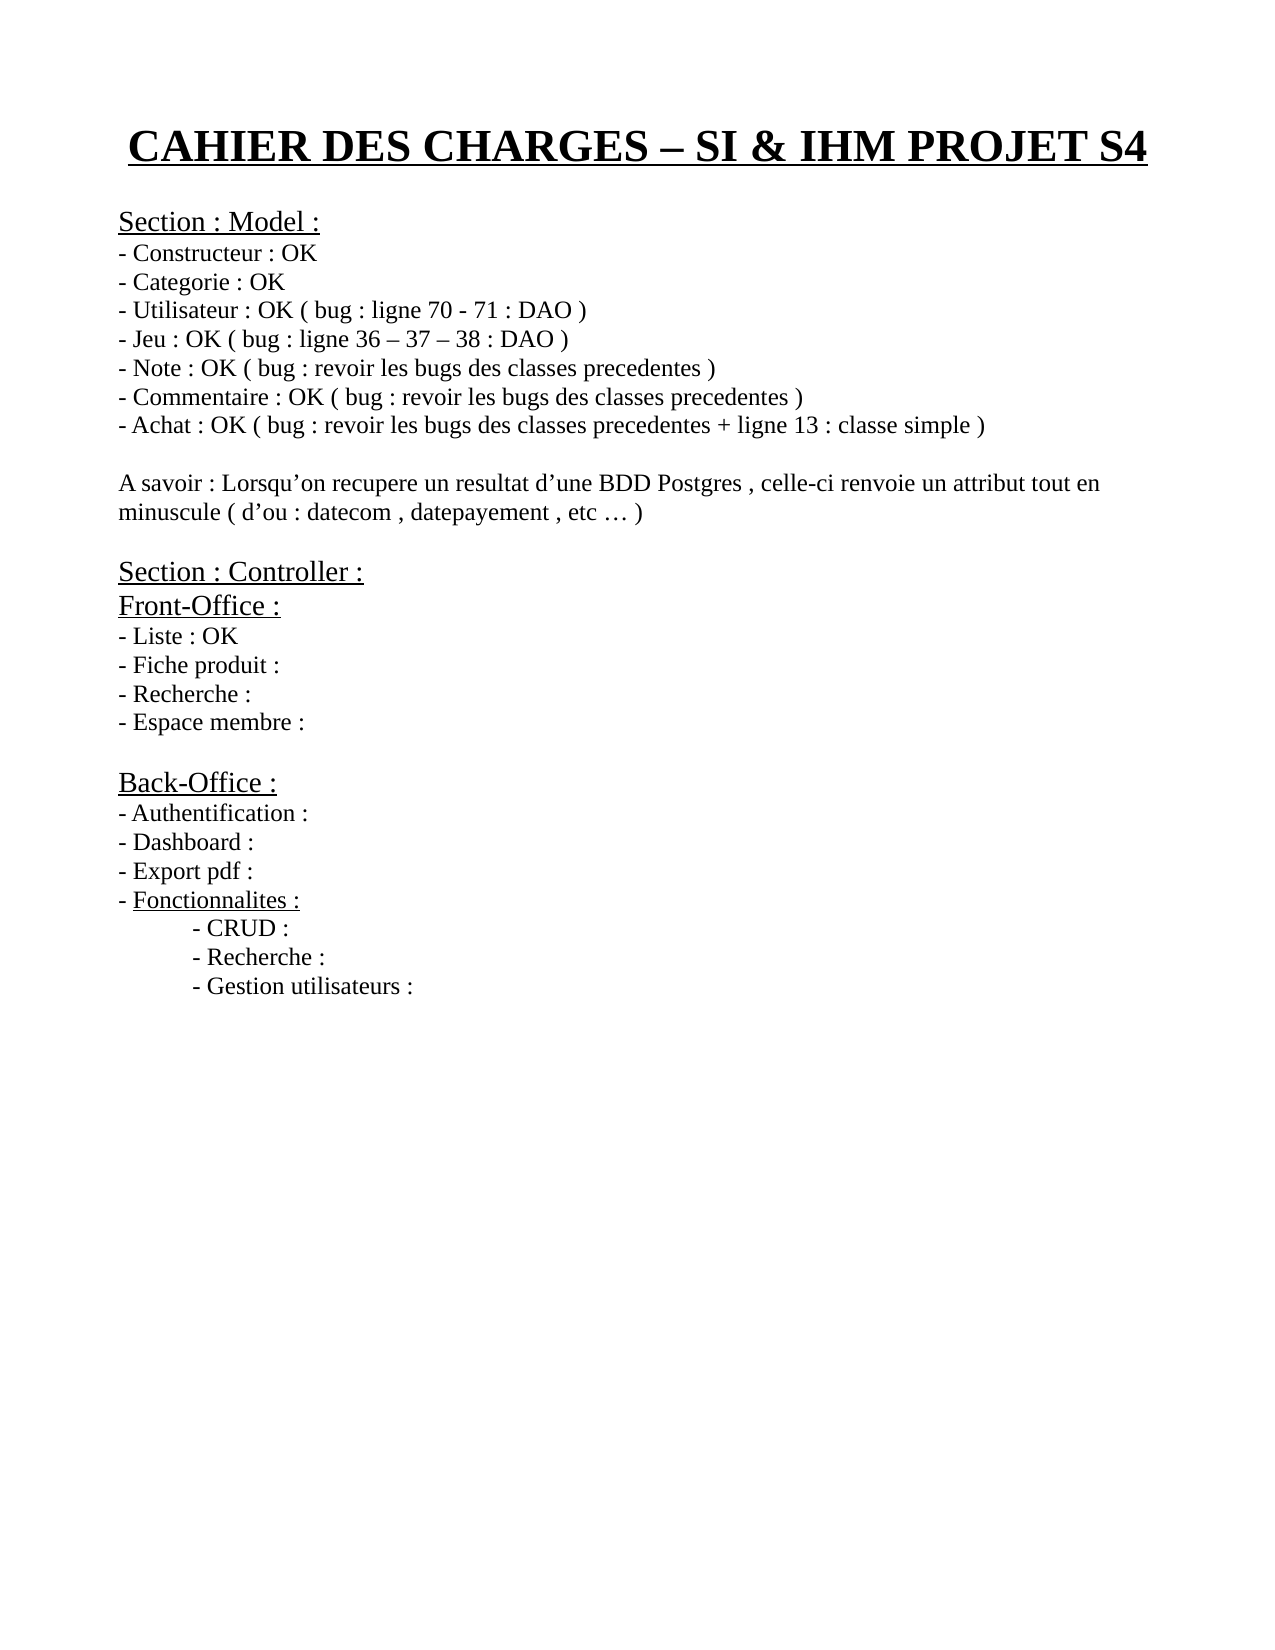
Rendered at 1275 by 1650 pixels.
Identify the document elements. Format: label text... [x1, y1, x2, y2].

text - Espace membre : [118, 707, 1157, 736]
text - Recherche : [118, 679, 1157, 707]
text - Dashboard : [118, 827, 1157, 856]
text - Achat : OK ( bug : revoir les bugs des classes precedentes + ligne 13 : classe simple ) [118, 410, 1157, 439]
text - Jeu : OK ( bug : ligne 36 – 37 – 38 : DAO ) [118, 324, 1157, 353]
text - Fonctionnalites : [118, 885, 1157, 913]
text - Liste : OK [118, 621, 1157, 650]
text A savoir : Lorsqu’on recupere un resultat d’une BDD Postgres , celle-ci renvoie un attribut tout en minuscule ( d’ou : datecom , datepayement , etc … ) [118, 468, 1157, 525]
text - Note : OK ( bug : revoir les bugs des classes precedentes ) [118, 353, 1157, 382]
text - Commentaire : OK ( bug : revoir les bugs des classes precedentes ) [118, 382, 1157, 410]
text - Utilisateur : OK ( bug : ligne 70 - 71 : DAO ) [118, 295, 1157, 324]
text - Fiche produit : [118, 650, 1157, 679]
text - Recherche : [118, 942, 1157, 971]
text Section : Controller : [118, 554, 1157, 588]
text - Categorie : OK [118, 267, 1157, 295]
text - Authentification : [118, 798, 1157, 827]
text - Gestion utilisateurs : [118, 971, 1157, 1000]
text - Constructeur : OK [118, 238, 1157, 267]
text - Export pdf : [118, 856, 1157, 885]
text Section : Model : [118, 204, 1157, 238]
text Front-Office : [118, 588, 1157, 621]
text CAHIER DES CHARGES – SI & IHM PROJET S4 [118, 118, 1157, 171]
text Back-Office : [118, 765, 1157, 798]
text - CRUD : [118, 913, 1157, 942]
